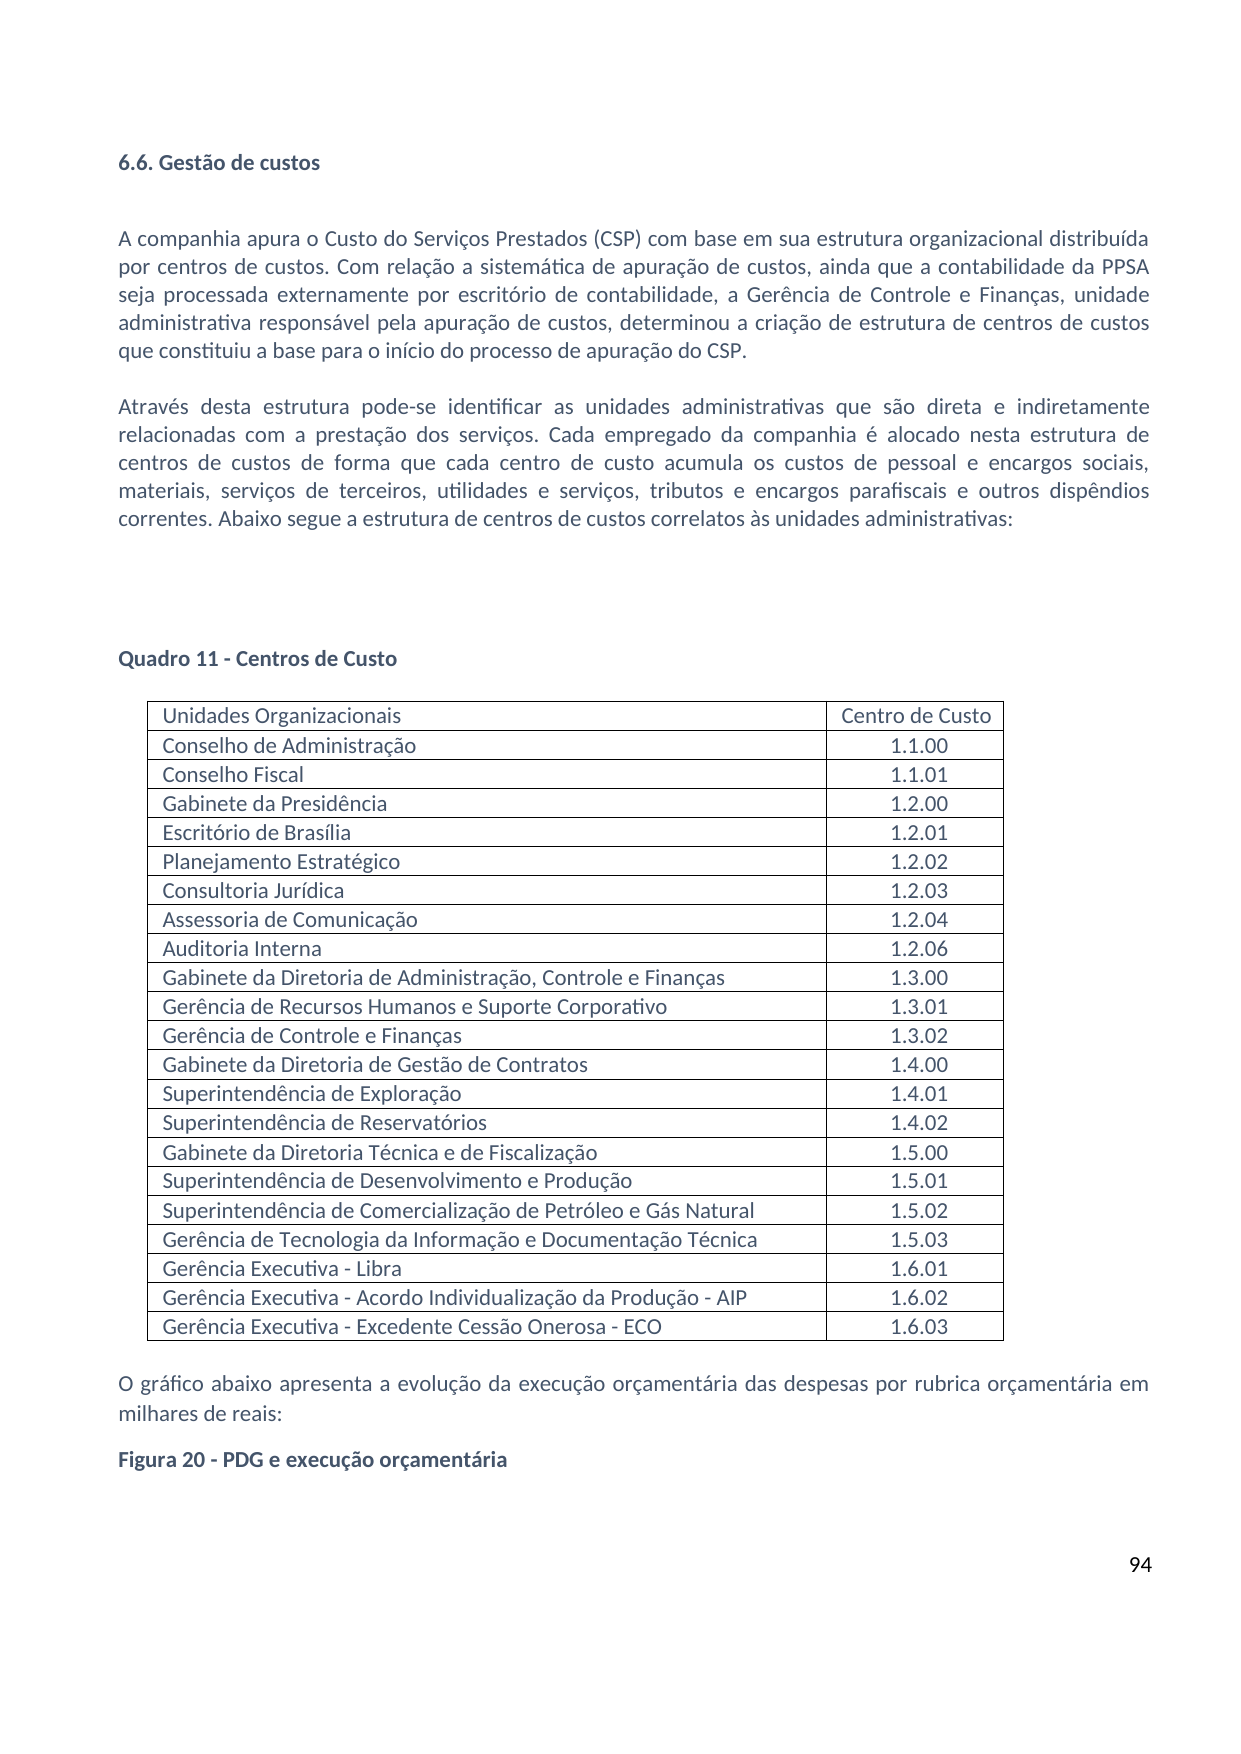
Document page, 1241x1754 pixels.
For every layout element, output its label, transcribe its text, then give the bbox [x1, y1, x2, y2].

table_cell Consultoria Jurídica [148, 876, 826, 904]
table_cell Gerência de Tecnologia da Informação e Documentação Técnica [148, 1225, 826, 1253]
table_cell Gabinete da Diretoria de Administração, Controle e Finanças [148, 963, 826, 991]
table_cell 1.4.01 [827, 1080, 1003, 1107]
table_cell 1.3.01 [827, 992, 1003, 1020]
table_cell Gerência de Recursos Humanos e Suporte Corporativo [148, 992, 826, 1020]
table_cell 1.2.00 [827, 789, 1003, 817]
text Figura 20 - PDG e execução orçamentária [118, 1446, 1152, 1473]
table_cell 1.2.01 [827, 818, 1003, 846]
table_cell 1.2.03 [827, 876, 1003, 904]
table_cell Gerência Executiva - Acordo Individualização da Produção - AIP [148, 1283, 826, 1311]
text A companhia apura o Custo do Serviços Prestados (CSP) com base em sua estrutura organizacional distribuída por centros de custos. Com relação a sistemática de apuração de custos, ainda que a contabilidade da PPSA seja processada externamente por escritório de contabilidade, a Gerência de Controle e Finanças, unidade administrativa responsável pela apuração de custos, determinou a criação de estrutura de centros de custos que constituiu a base para o início do processo de apuração do CSP. [118, 224, 1152, 364]
table_cell 1.5.03 [827, 1225, 1003, 1253]
table_cell 1.2.06 [827, 934, 1003, 962]
table_header Unidades Organizacionais [148, 702, 826, 730]
table_cell 1.4.02 [827, 1109, 1003, 1137]
table_cell 1.1.01 [827, 760, 1003, 788]
table_cell Superintendência de Desenvolvimento e Produção [148, 1167, 826, 1195]
table_cell Auditoria Interna [148, 934, 826, 962]
table_cell 1.6.02 [827, 1283, 1003, 1311]
table_cell 1.2.04 [827, 905, 1003, 933]
table_cell 1.5.01 [827, 1167, 1003, 1195]
table_cell 1.4.00 [827, 1050, 1003, 1078]
table_cell 1.3.02 [827, 1021, 1003, 1049]
text Através desta estrutura pode-se identificar as unidades administrativas que são direta e indiretamente relacionadas com a prestação dos serviços. Cada empregado da companhia é alocado nesta estrutura de centros de custos de forma que cada centro de custo acumula os custos de pessoal e encargos sociais, materiais, serviços de terceiros, utilidades e serviços, tributos e encargos parafiscais e outros dispêndios correntes. Abaixo segue a estrutura de centros de custos correlatos às unidades administrativas: [118, 392, 1152, 532]
table_cell Gerência Executiva - Excedente Cessão Onerosa - ECO [148, 1312, 826, 1340]
table_cell Gabinete da Presidência [148, 789, 826, 817]
table_cell Escritório de Brasília [148, 818, 826, 846]
table_cell Gabinete da Diretoria Técnica e de Fiscalização [148, 1138, 826, 1166]
text 6.6. Gestão de custos [118, 148, 1152, 176]
table_cell 1.5.02 [827, 1196, 1003, 1224]
table_cell Conselho de Administração [148, 731, 826, 759]
table_cell Gabinete da Diretoria de Gestão de Contratos [148, 1050, 826, 1078]
table_cell Superintendência de Comercialização de Petróleo e Gás Natural [148, 1196, 826, 1224]
text Quadro 11 - Centros de Custo [118, 644, 1152, 673]
table_header Centro de Custo [827, 702, 1003, 730]
text O gráfico abaixo apresenta a evolução da execução orçamentária das despesas por rubrica orçamentária em milhares de reais: [118, 1369, 1152, 1427]
table_cell Superintendência de Reservatórios [148, 1109, 826, 1137]
table_cell Superintendência de Exploração [148, 1080, 826, 1107]
table_cell 1.6.03 [827, 1312, 1003, 1340]
table_cell 1.2.02 [827, 847, 1003, 875]
table_cell Assessoria de Comunicação [148, 905, 826, 933]
table_cell Planejamento Estratégico [148, 847, 826, 875]
table_cell 1.6.01 [827, 1254, 1003, 1282]
table_cell Gerência Executiva - Libra [148, 1254, 826, 1282]
table_cell Conselho Fiscal [148, 760, 826, 788]
table_cell 1.3.00 [827, 963, 1003, 991]
table_cell Gerência de Controle e Finanças [148, 1021, 826, 1049]
table_cell 1.1.00 [827, 731, 1003, 759]
table_cell 1.5.00 [827, 1138, 1003, 1166]
